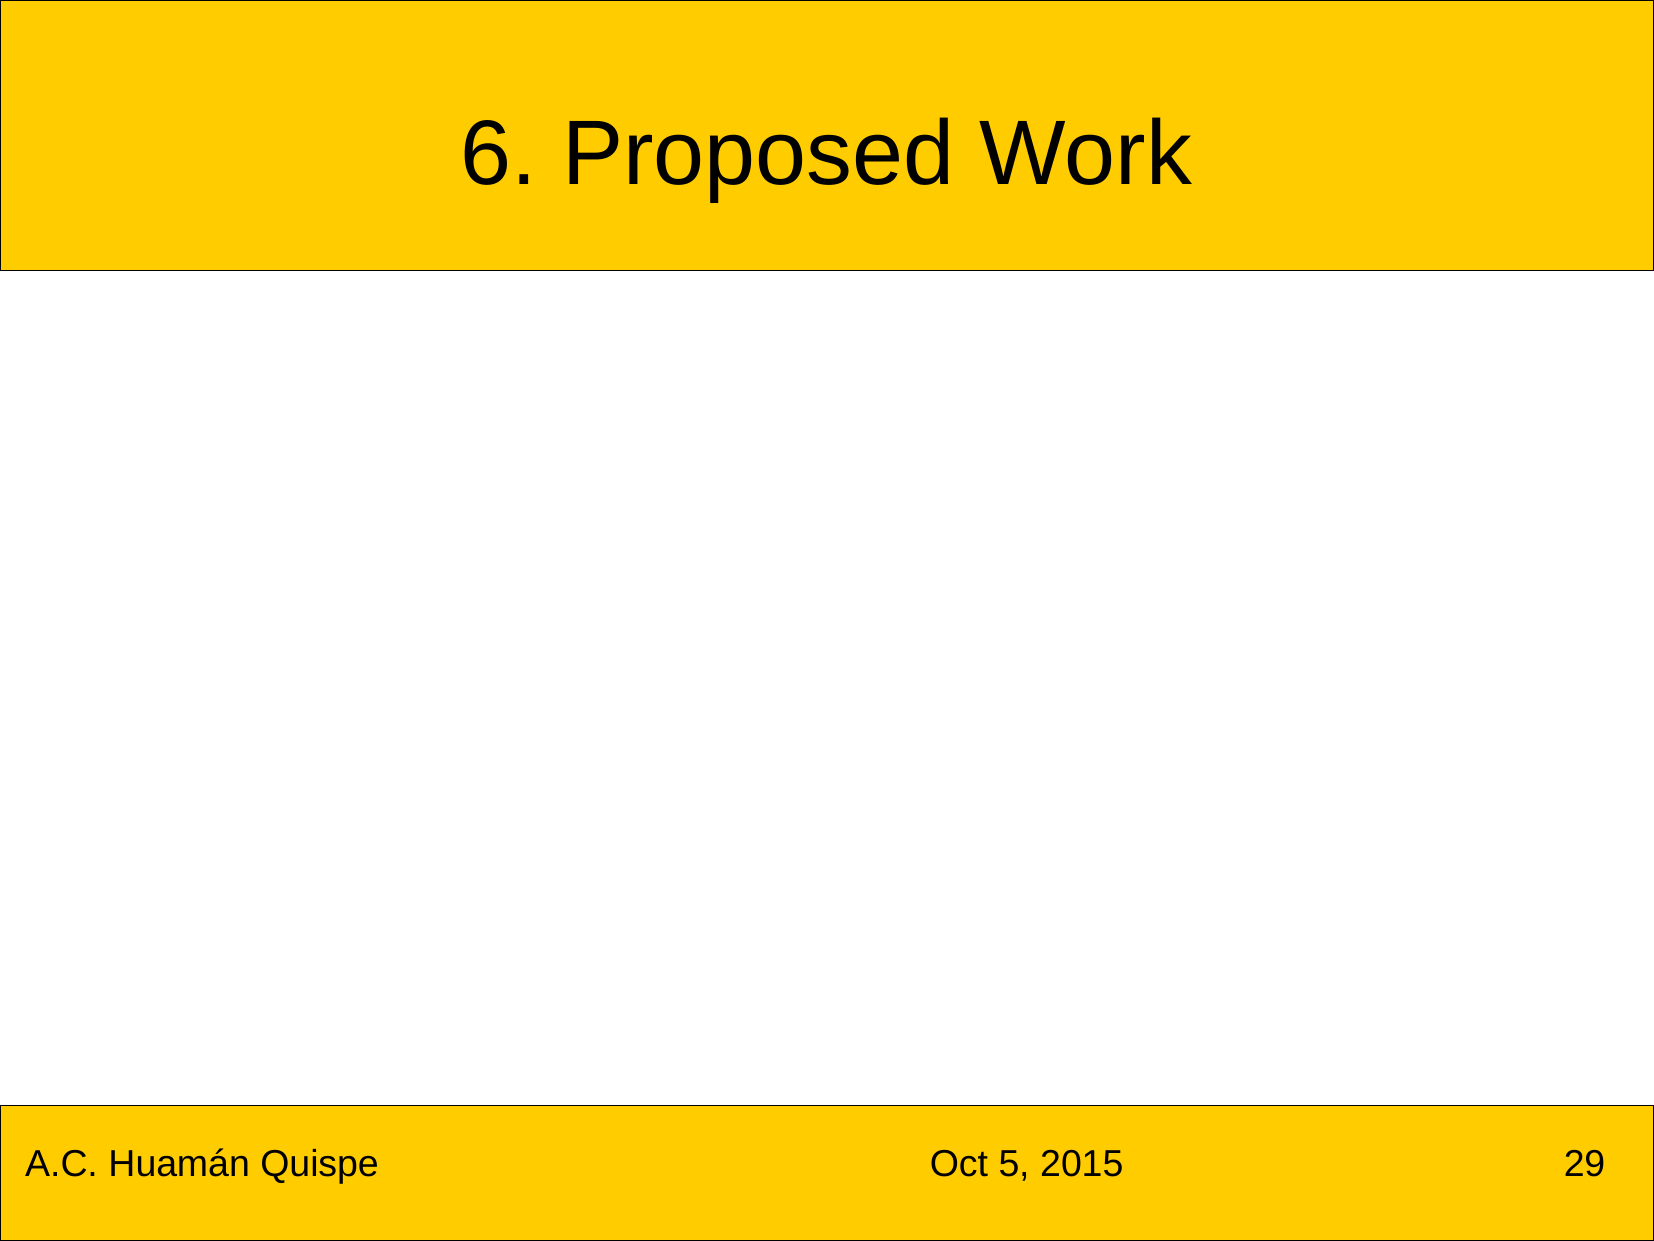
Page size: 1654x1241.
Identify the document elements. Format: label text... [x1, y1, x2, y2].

title 6. Proposed Work [82, 49, 1571, 257]
